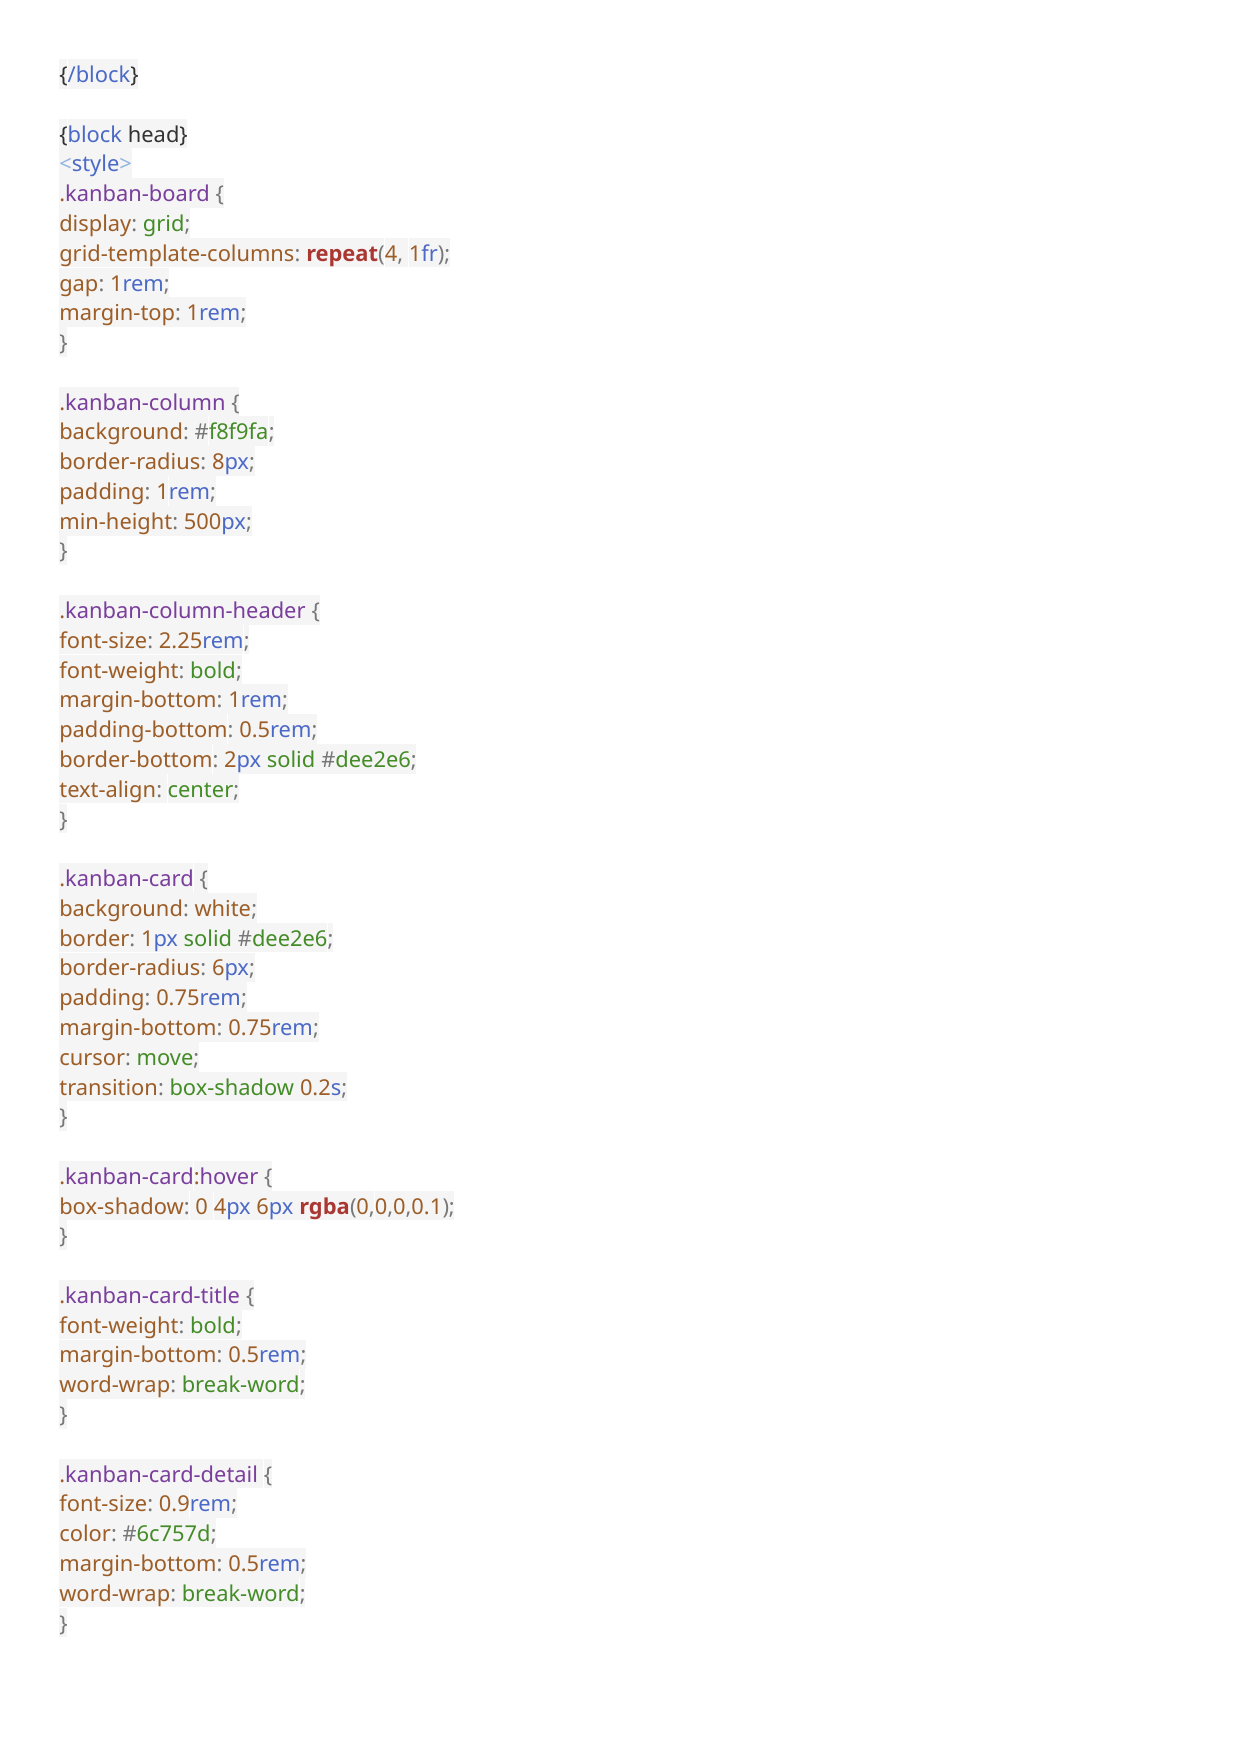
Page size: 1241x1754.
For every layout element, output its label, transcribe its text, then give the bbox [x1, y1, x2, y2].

text border: 1px solid #dee2e6; [59, 923, 1181, 952]
text margin-bottom: 1rem; [59, 684, 1181, 714]
text } [59, 1220, 1181, 1250]
text } [59, 327, 1181, 357]
text margin-bottom: 0.75rem; [59, 1012, 1181, 1042]
text background: #f8f9fa; [59, 416, 1181, 446]
text display: grid; [59, 208, 1181, 238]
text word-wrap: break-word; [59, 1369, 1181, 1399]
text border-radius: 8px; [59, 446, 1181, 476]
text color: #6c757d; [59, 1518, 1181, 1548]
text font-size: 2.25rem; [59, 625, 1181, 654]
text box-shadow: 0 4px 6px rgba(0,0,0,0.1); [59, 1191, 1181, 1220]
text border-bottom: 2px solid #dee2e6; [59, 744, 1181, 774]
text font-weight: bold; [59, 654, 1181, 684]
text {/block} [59, 59, 1181, 89]
text .kanban-card { [59, 863, 1181, 893]
text margin-bottom: 0.5rem; [59, 1339, 1181, 1369]
text border-radius: 6px; [59, 952, 1181, 982]
text padding: 0.75rem; [59, 982, 1181, 1012]
text background: white; [59, 893, 1181, 923]
text <style> [59, 148, 1181, 178]
text } [59, 1101, 1181, 1131]
text gap: 1rem; [59, 267, 1181, 297]
text text-align: center; [59, 774, 1181, 803]
text transition: box-shadow 0.2s; [59, 1072, 1181, 1101]
text } [59, 803, 1181, 833]
text cursor: move; [59, 1042, 1181, 1072]
text min-height: 500px; [59, 506, 1181, 536]
text .kanban-board { [59, 178, 1181, 208]
text word-wrap: break-word; [59, 1578, 1181, 1607]
text } [59, 536, 1181, 565]
text font-weight: bold; [59, 1310, 1181, 1339]
text .kanban-column { [59, 387, 1181, 416]
text .kanban-column-header { [59, 595, 1181, 625]
text } [59, 1607, 1181, 1637]
text {block head} [59, 118, 1181, 148]
text margin-top: 1rem; [59, 297, 1181, 327]
text margin-bottom: 0.5rem; [59, 1548, 1181, 1578]
text padding: 1rem; [59, 476, 1181, 506]
text } [59, 1399, 1181, 1429]
text font-size: 0.9rem; [59, 1488, 1181, 1518]
text padding-bottom: 0.5rem; [59, 714, 1181, 744]
text .kanban-card-title { [59, 1280, 1181, 1310]
text .kanban-card-detail { [59, 1458, 1181, 1488]
text .kanban-card:hover { [59, 1161, 1181, 1191]
text grid-template-columns: repeat(4, 1fr); [59, 238, 1181, 267]
